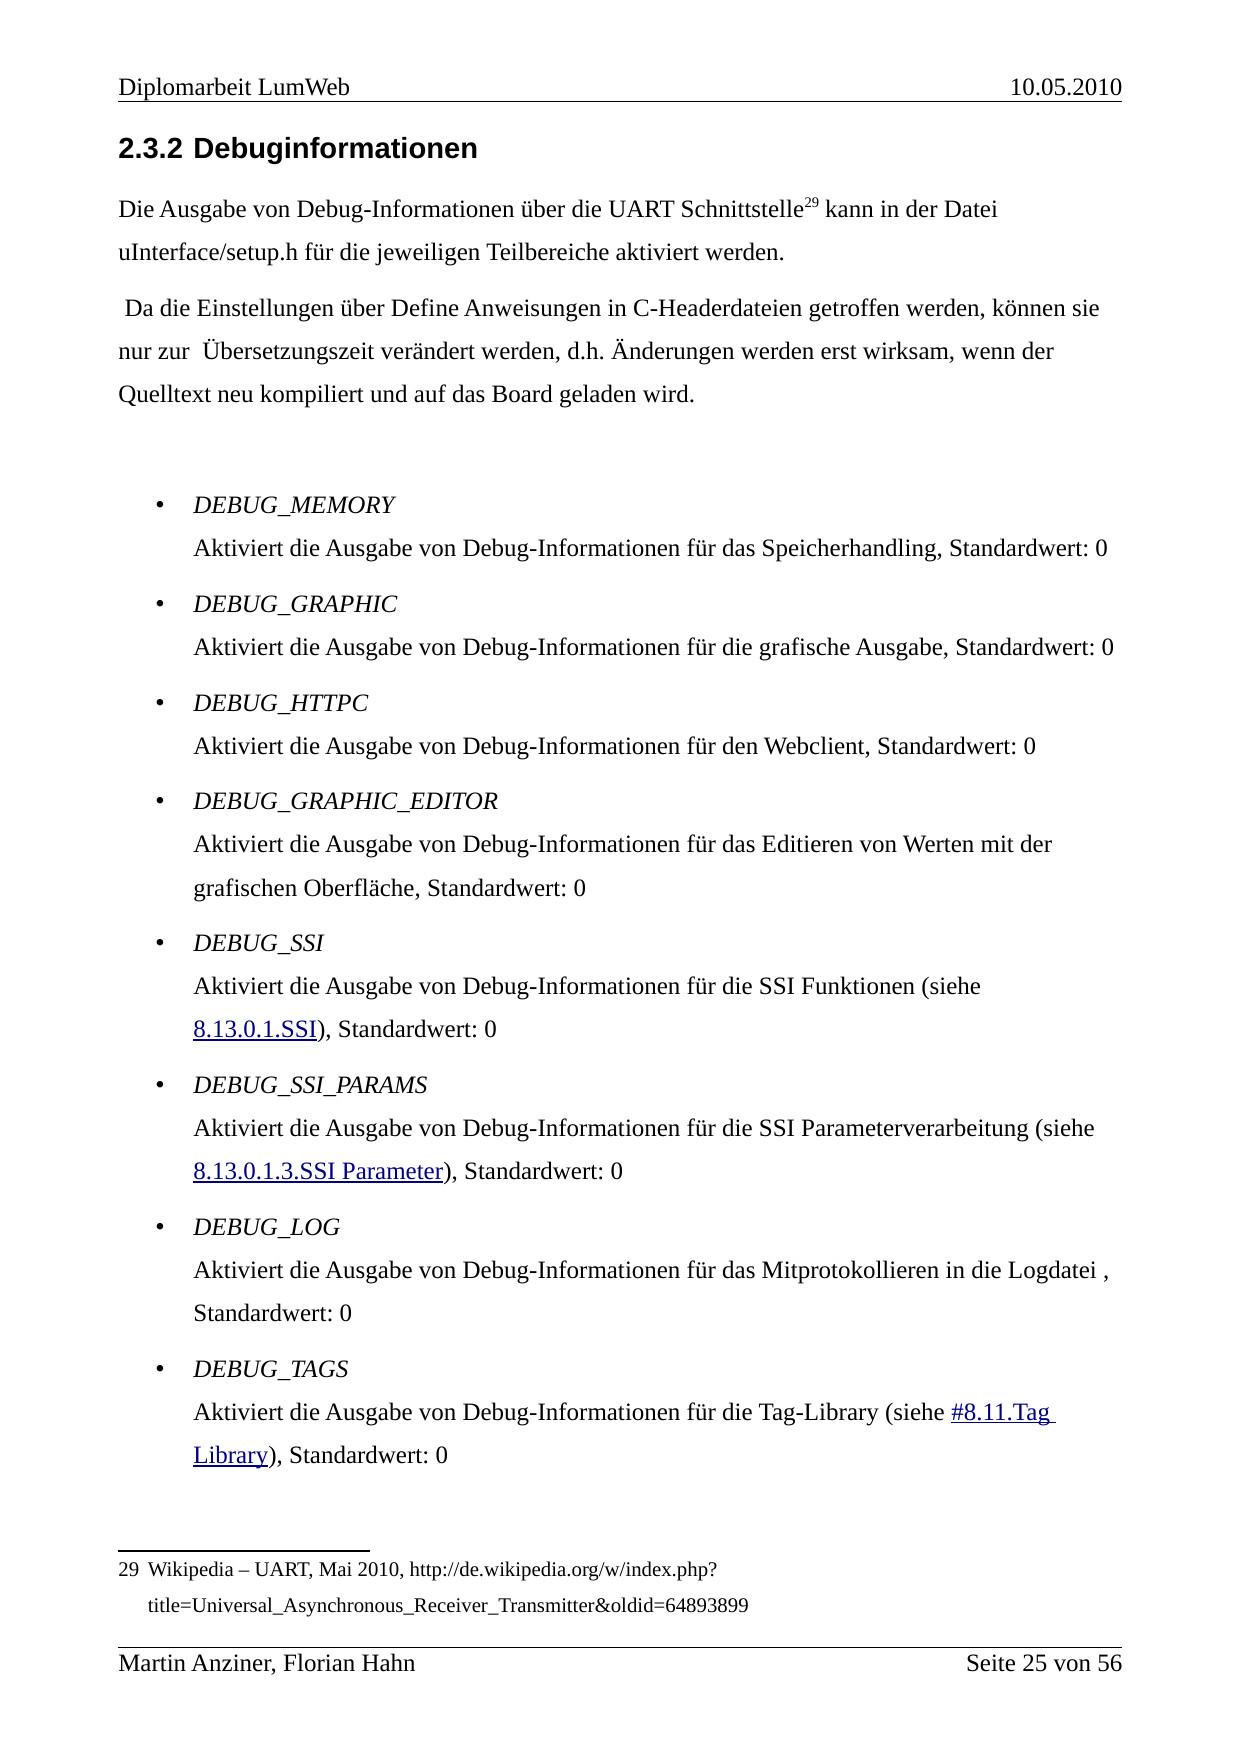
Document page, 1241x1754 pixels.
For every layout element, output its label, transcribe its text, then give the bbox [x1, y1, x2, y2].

list DEBUG_MEMORY Aktiviert die Ausgabe von Debug-Informationen für das Speicherhandling, Standardwert: 0 [156, 490, 1122, 562]
text Da die Einstellungen über Define Anweisungen in C-Headerdateien getroffen werden, können sie nur zur Übersetzungszeit verändert werden, d.h. Änderungen werden erst wirksam, wenn der Quelltext neu kompiliert und auf das Board geladen wird. [118, 293, 1122, 408]
list DEBUG_SSI Aktiviert die Ausgabe von Debug-Informationen für die SSI Funktionen (siehe 8.13.0.1.SSI), Standardwert: 0 [156, 928, 1122, 1043]
list DEBUG_LOG Aktiviert die Ausgabe von Debug-Informationen für das Mitprotokollieren in die Logdatei , Standardwert: 0 [156, 1212, 1122, 1327]
list DEBUG_GRAPHIC Aktiviert die Ausgabe von Debug-Informationen für die grafische Ausgabe, Standardwert: 0 [156, 589, 1122, 661]
list DEBUG_SSI_PARAMS Aktiviert die Ausgabe von Debug-Informationen für die SSI Parameterverarbeitung (siehe 8.13.0.1.3.SSI Parameter), Standardwert: 0 [156, 1070, 1122, 1185]
subtitle Debuginformationen [118, 131, 1122, 165]
text Wikipedia – UART, Mai 2010, http://de.wikipedia.org/w/index.php?title=Universal_Asynchronous_Receiver_Transmitter&oldid=64893899 [118, 1557, 1122, 1617]
text Die Ausgabe von Debug-Informationen über die UART Schnittstelle kann in der Datei uInterface/setup.h für die jeweiligen Teilbereiche aktiviert werden. [118, 194, 1122, 266]
list DEBUG_TAGS Aktiviert die Ausgabe von Debug-Informationen für die Tag-Library (siehe #8.11.Tag Library), Standardwert: 0 [156, 1354, 1122, 1512]
list DEBUG_GRAPHIC_EDITOR Aktiviert die Ausgabe von Debug-Informationen für das Editieren von Werten mit der grafischen Oberfläche, Standardwert: 0 [156, 786, 1122, 901]
list DEBUG_HTTPC Aktiviert die Ausgabe von Debug-Informationen für den Webclient, Standardwert: 0 [156, 688, 1122, 759]
